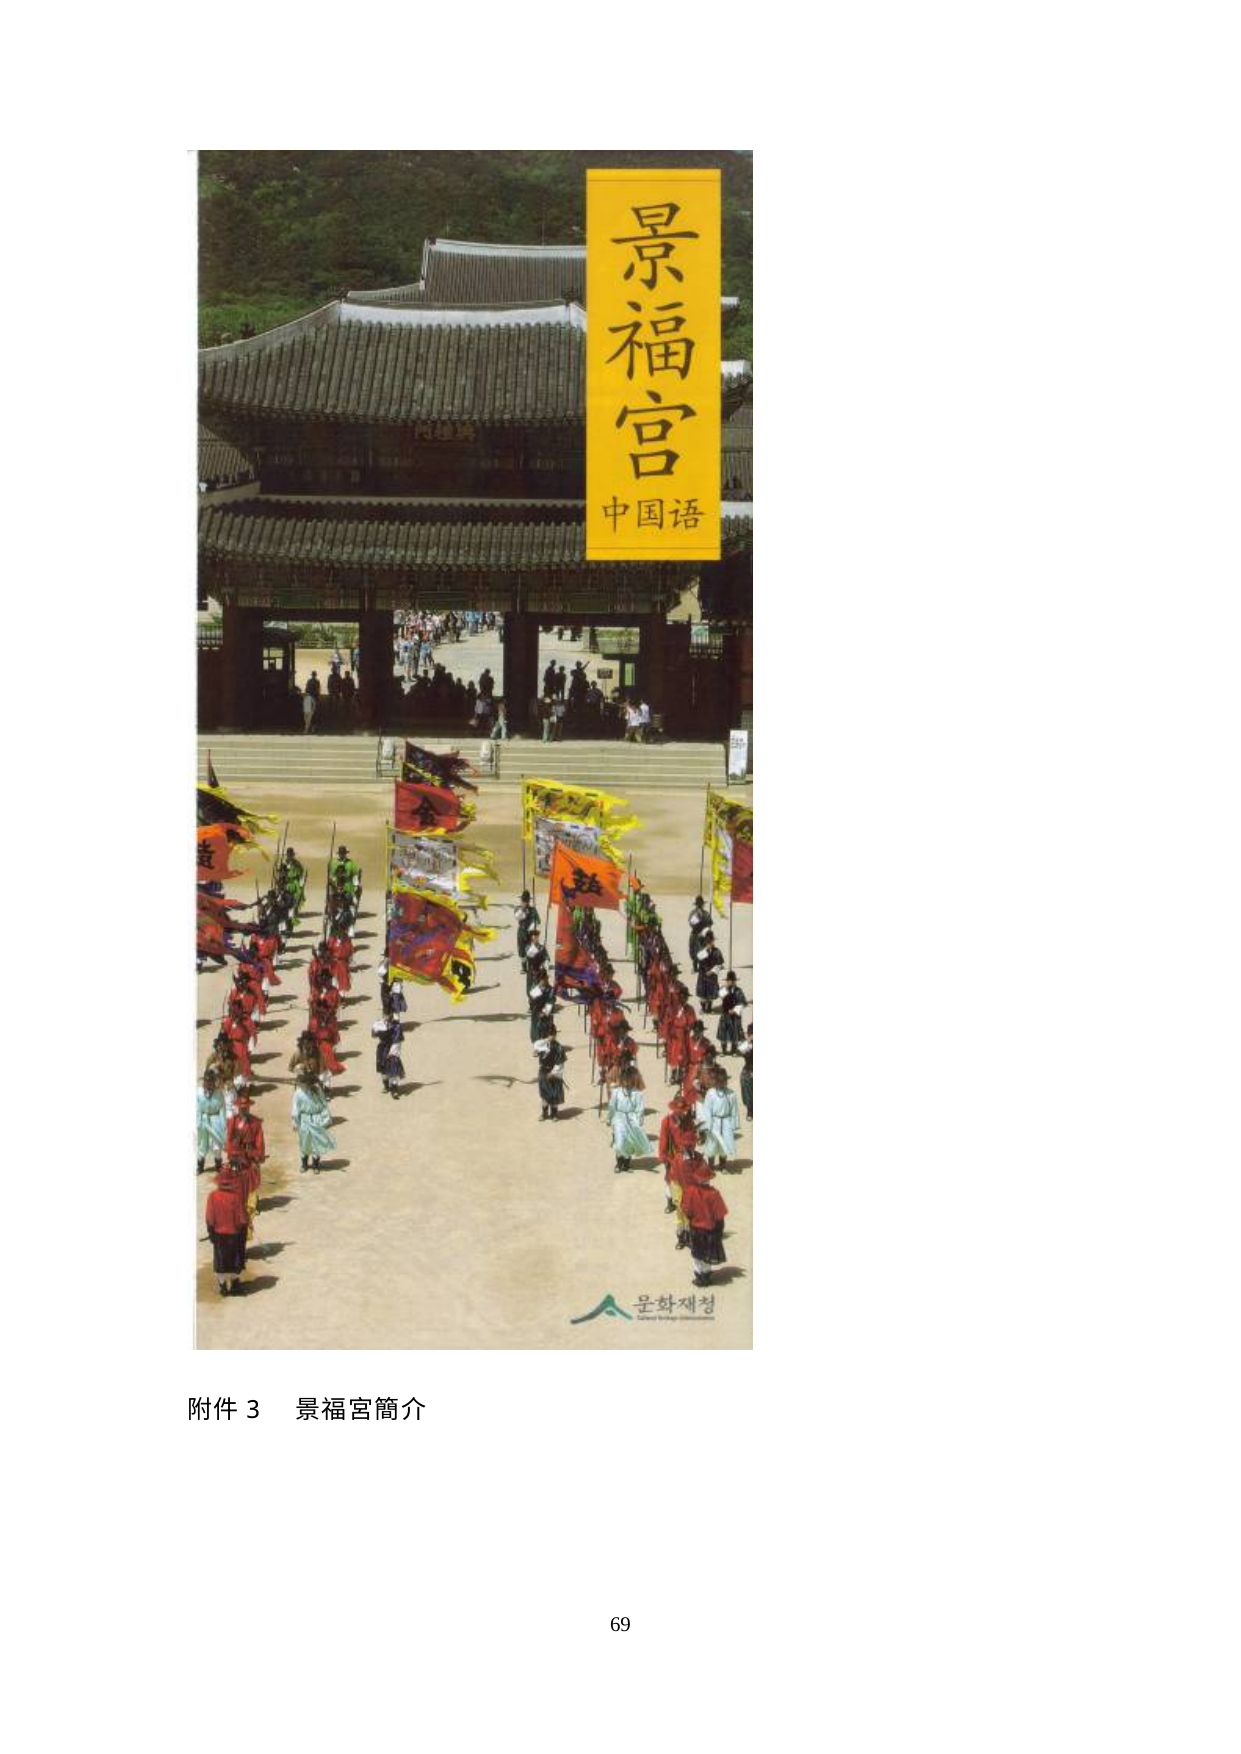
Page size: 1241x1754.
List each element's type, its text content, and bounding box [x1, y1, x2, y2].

text 附件3 景福宮簡介 [187, 1389, 1053, 1425]
picture [187, 150, 753, 1350]
